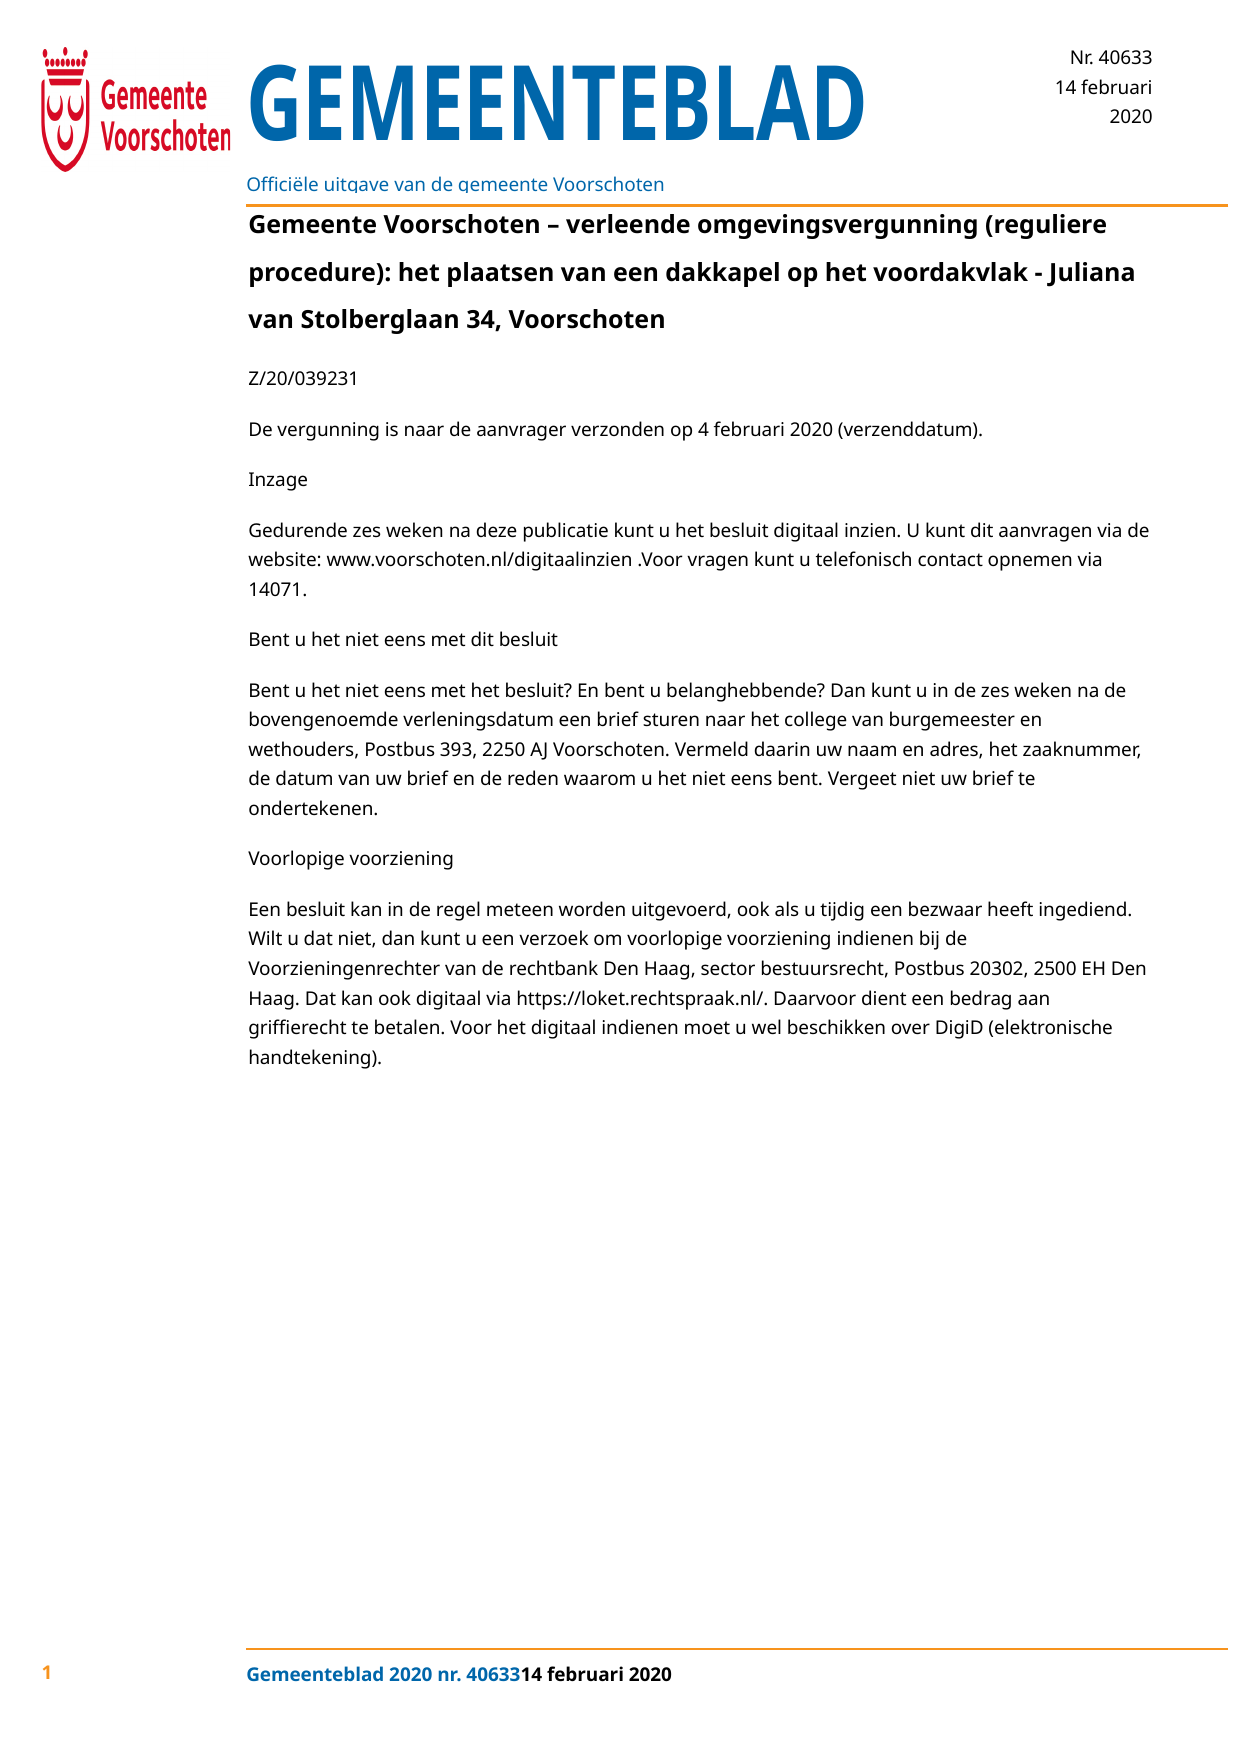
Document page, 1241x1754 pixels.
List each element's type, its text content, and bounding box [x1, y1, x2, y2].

text De vergunning is naar de aanvrager verzonden op 4 februari 2020 (verzenddatum). [248, 416, 1152, 442]
text Inzage [248, 466, 1152, 492]
picture [41, 47, 231, 172]
text Gemeente Voorschoten – verleende omgevingsvergunning (reguliere procedure): het plaatsen van een dakkapel op het voordakvlak - Juliana van Stolberglaan 34, Voorschoten [248, 207, 1152, 336]
text Bent u het niet eens met het besluit? En bent u belanghebbende? Dan kunt u in de zes weken na de bovengenoemde verleningsdatum een brief sturen naar het college van burgemeester en wethouders, Postbus 393, 2250 AJ Voorschoten. Vermeld daarin uw naam en adres, het zaaknummer, de datum van uw brief en de reden waarom u het niet eens bent. Vergeet niet uw brief te ondertekenen. [248, 677, 1152, 821]
text Z/20/039231 [248, 366, 1152, 391]
text Een besluit kan in de regel meteen worden uitgevoerd, ook als u tijdig een bezwaar heeft ingediend. Wilt u dat niet, dan kunt u een verzoek om voorlopige voorziening indienen bij de Voorzieningenrechter van de rechtbank Den Haag, sector bestuursrecht, Postbus 20302, 2500 EH Den Haag. Dat kan ook digitaal via https://loket.rechtspraak.nl/. Daarvoor dient een bedrag aan griffierecht te betalen. Voor het digitaal indienen moet u wel beschikken over DigiD (elektronische handtekening). [248, 896, 1152, 1069]
text Voorlopige voorziening [248, 846, 1152, 871]
text Gedurende zes weken na deze publicatie kunt u het besluit digitaal inzien. U kunt dit aanvragen via de website: www.voorschoten.nl/digitaalinzien .Voor vragen kunt u telefonisch contact opnemen via 14071. [248, 517, 1152, 602]
text Bent u het niet eens met dit besluit [248, 626, 1152, 652]
